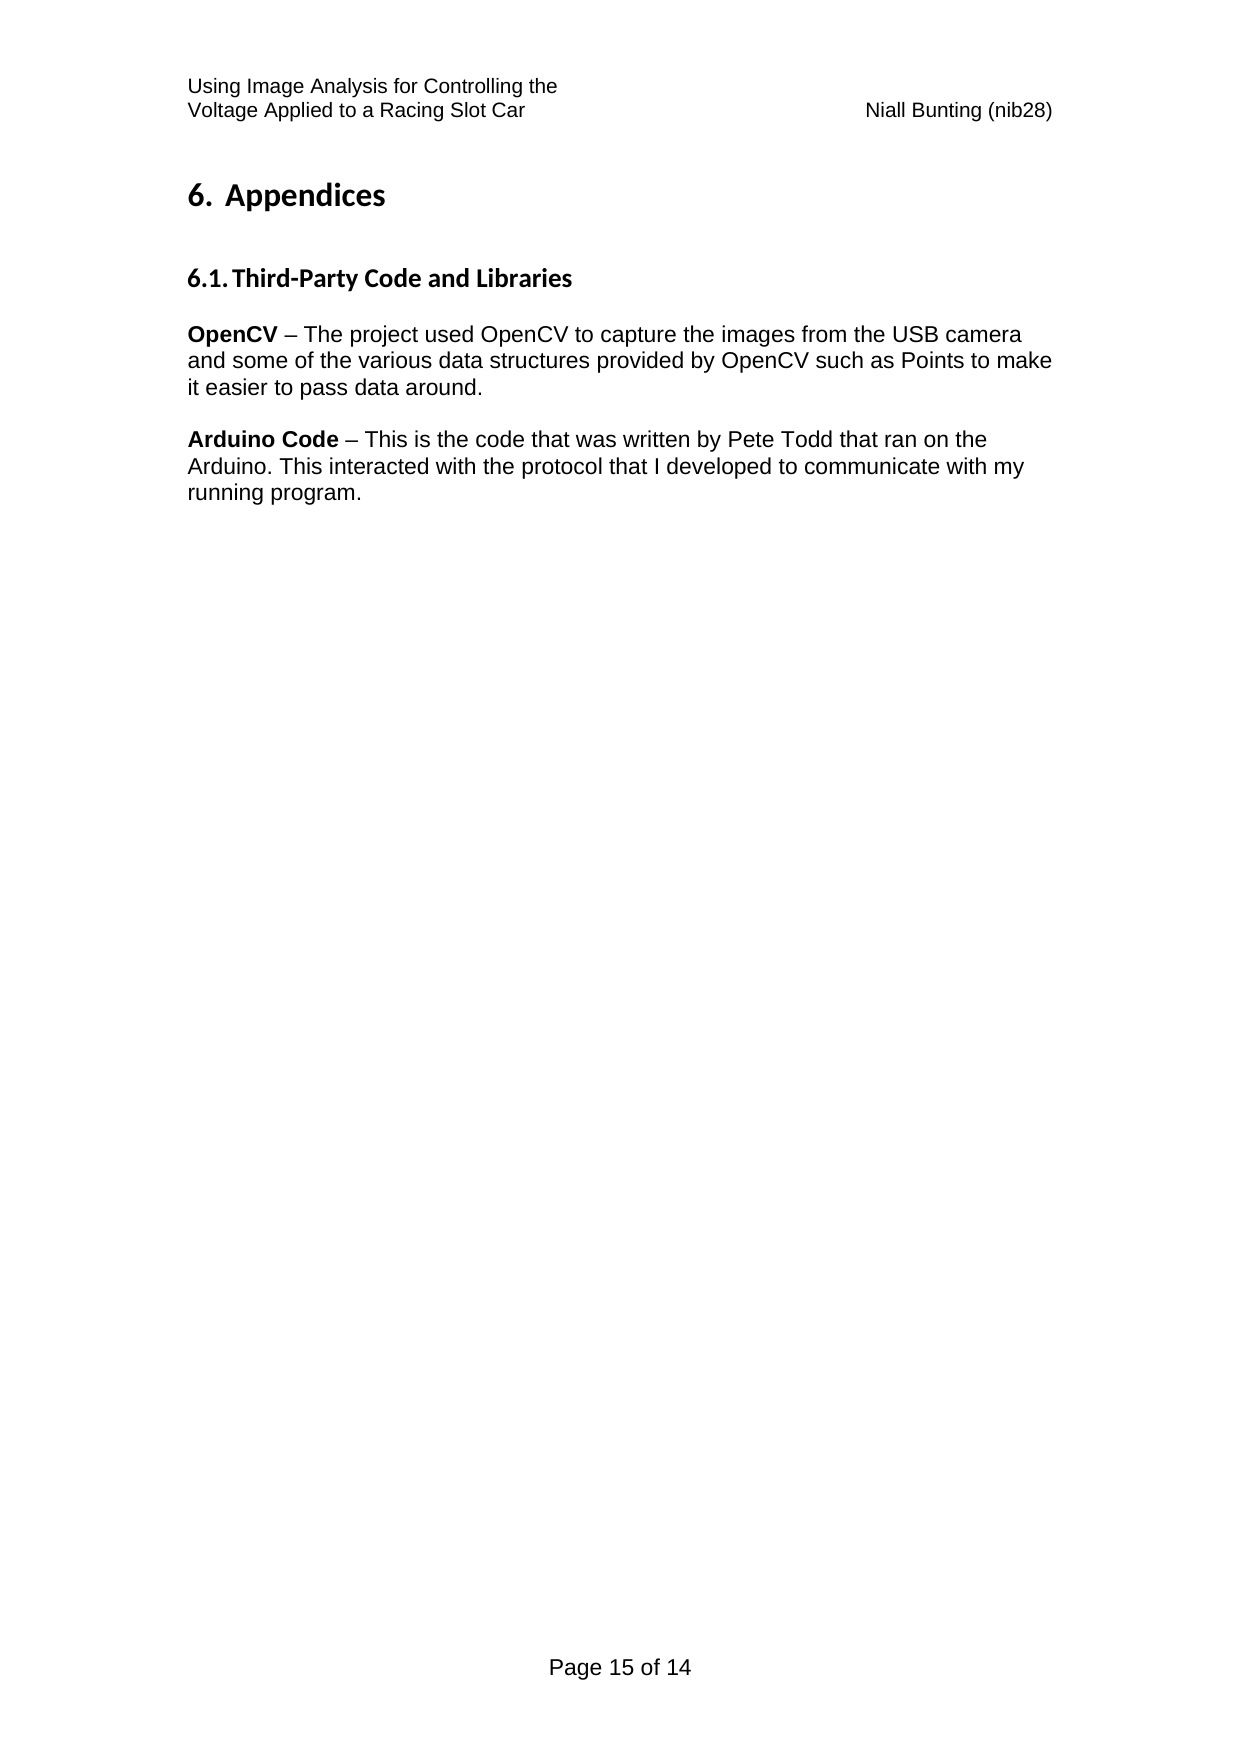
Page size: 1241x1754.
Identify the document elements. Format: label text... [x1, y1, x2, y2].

subtitle Third-Party Code and Libraries [187, 262, 1053, 295]
text OpenCV – The project used OpenCV to capture the images from the USB camera and some of the various data structures provided by OpenCV such as Points to make it easier to pass data around. [187, 321, 1053, 400]
subtitle Appendices [187, 174, 1053, 214]
text Arduino Code – This is the code that was written by Pete Todd that ran on the Arduino. This interacted with the protocol that I developed to communicate with my running program. [187, 426, 1053, 506]
